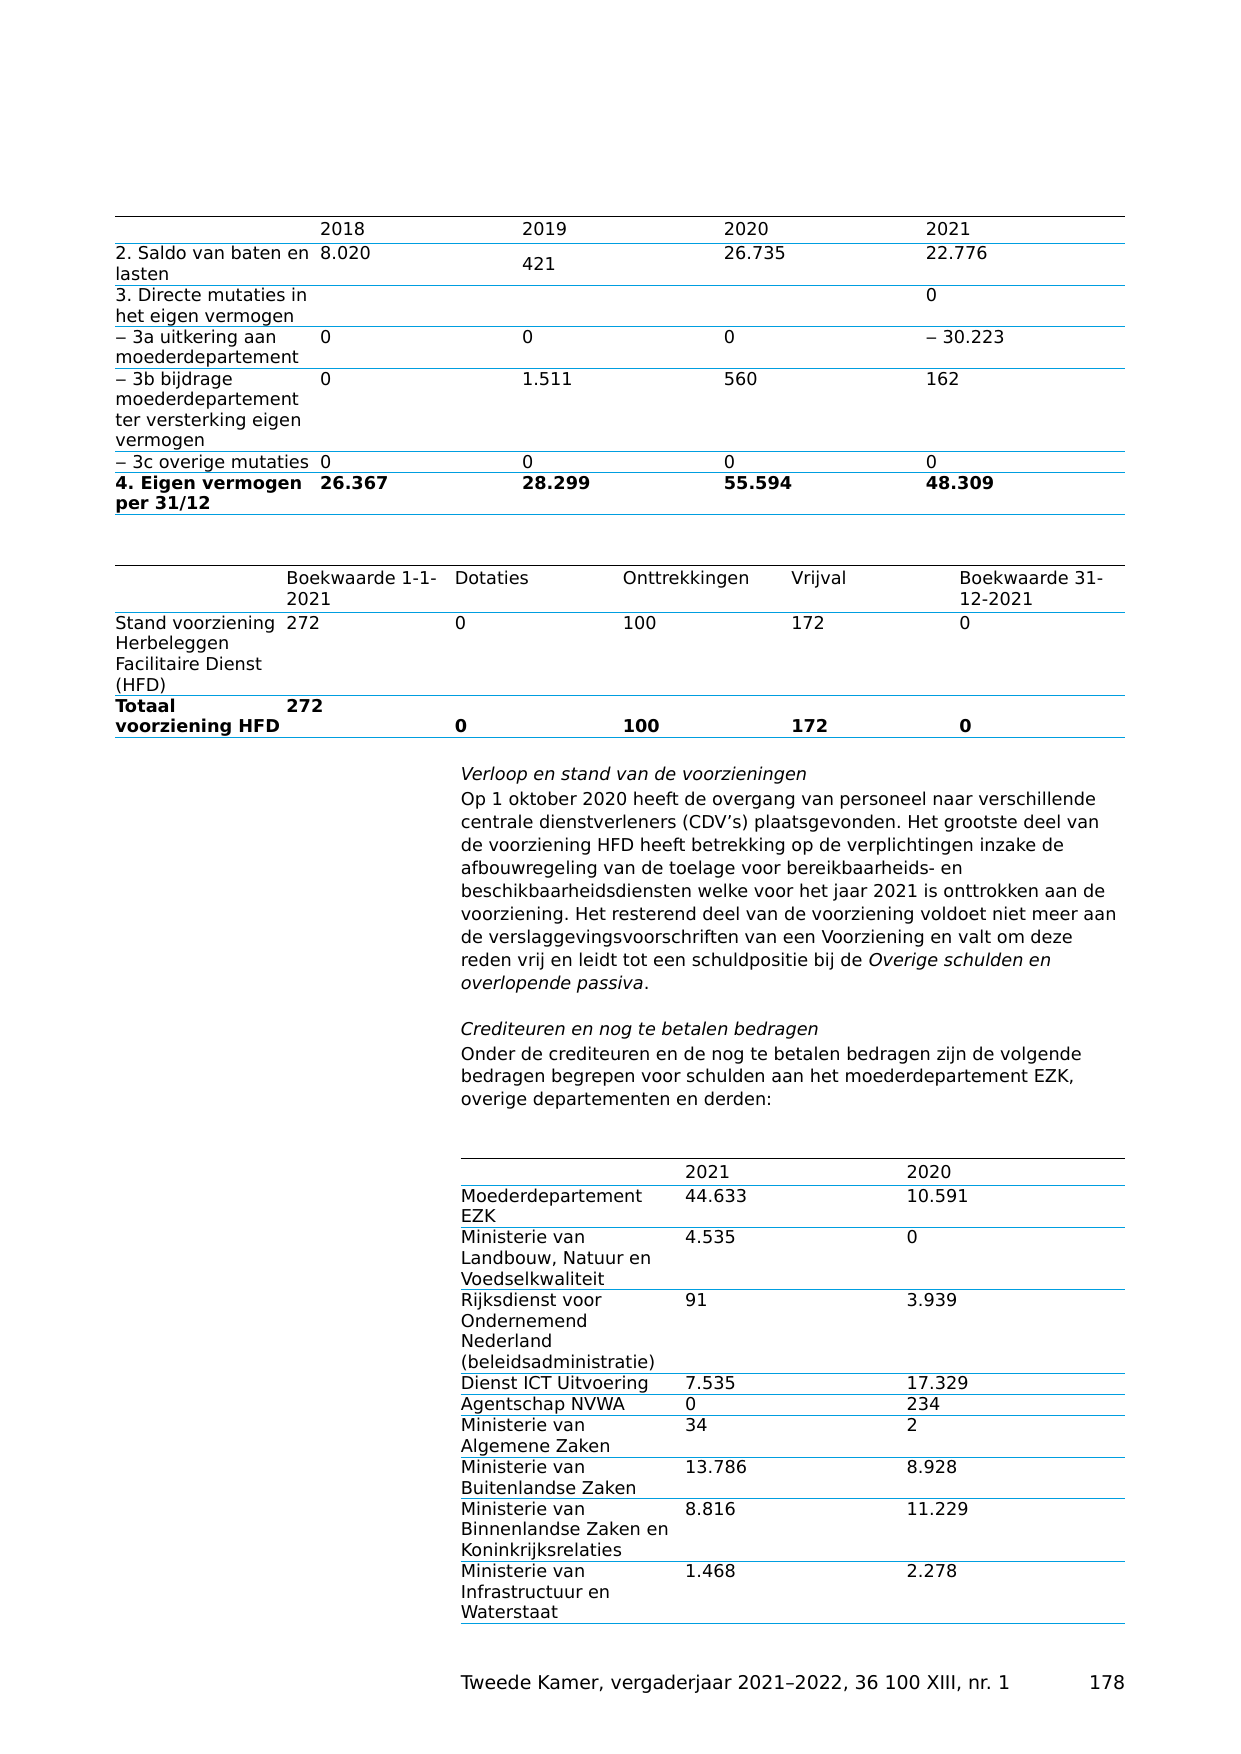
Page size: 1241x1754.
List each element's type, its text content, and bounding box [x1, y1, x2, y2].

table_cell [115, 566, 283, 612]
table_cell 272 [283, 696, 452, 737]
table_cell 55.594 [721, 473, 923, 514]
table_cell Ministerie van Buitenlandse Zaken [461, 1458, 682, 1498]
table_cell 560 [721, 369, 923, 451]
table_cell 172 [788, 696, 956, 737]
table_cell ‒ 3a uitkering aan moederdepartement [115, 327, 317, 368]
table_cell Ministerie van Landbouw, Natuur en Voedselkwaliteit [461, 1228, 682, 1289]
table_cell 162 [923, 369, 1125, 451]
text Op 1 oktober 2020 heeft de overgang van personeel naar verschillende centrale dienstverleners (CDV’s) plaatsgevonden. Het grootste deel van de voorziening HFD heeft betrekking op de verplichtingen inzake de afbouwregeling van de toelage voor bereikbaarheids- en beschikbaarheidsdiensten welke voor het jaar 2021 is onttrokken aan de voorziening. Het resterend deel van de voorziening voldoet niet meer aan de verslaggevingsvoorschriften van een Voorziening en valt om deze reden vrij en leidt tot een schuldpositie bij de Overige schulden en overlopende passiva. [461, 787, 1125, 994]
table_cell 4.535 [682, 1228, 903, 1289]
table_cell ‒ 30.223 [923, 327, 1125, 368]
table_cell Ministerie van Binnenlandse Zaken en Koninkrijksrelaties [461, 1499, 682, 1561]
table_cell Onttrekkingen [620, 566, 788, 612]
table_cell 3.939 [904, 1290, 1125, 1372]
table_cell 2.278 [904, 1562, 1125, 1623]
table_cell 0 [452, 613, 620, 695]
table_cell 2021 [923, 217, 1125, 243]
table_cell [519, 286, 721, 326]
table_cell 0 [904, 1228, 1125, 1289]
table_cell 7.535 [682, 1374, 903, 1393]
table_cell 0 [317, 452, 519, 472]
table_cell 234 [904, 1395, 1125, 1415]
table_cell 0 [519, 452, 721, 472]
table_cell 34 [682, 1416, 903, 1456]
table_cell 0 [452, 696, 620, 737]
table_cell 100 [620, 613, 788, 695]
table_cell 421 [519, 244, 721, 284]
table_cell 28.299 [519, 473, 721, 514]
table_cell 2020 [904, 1159, 1125, 1185]
table_cell Boekwaarde 1-1-2021 [283, 566, 452, 612]
table_cell Agentschap NVWA [461, 1395, 682, 1415]
table_cell 11.229 [904, 1499, 1125, 1561]
table_cell [721, 286, 923, 326]
table_cell 91 [682, 1290, 903, 1372]
table_cell 1.511 [519, 369, 721, 451]
table_cell [317, 286, 519, 326]
text Onder de crediteuren en de nog te betalen bedragen zijn de volgende bedragen begrepen voor schulden aan het moederdepartement EZK, overige departementen en derden: [461, 1042, 1125, 1110]
table_cell 0 [956, 613, 1125, 695]
table_cell 2. Saldo van baten en lasten [115, 244, 317, 284]
table_cell 0 [682, 1395, 903, 1415]
table_header Tabel 93 Crediteuren en nog te betalen bedragen (bedragen x 1.000) [461, 1133, 1125, 1158]
table_cell ‒ 3b bijdrage moederdepartement ter versterking eigen vermogen [115, 369, 317, 451]
table_cell 2020 [721, 217, 923, 243]
table_cell 0 [923, 286, 1125, 326]
table_cell 0 [721, 452, 923, 472]
table_cell 0 [721, 327, 923, 368]
table_cell 26.735 [721, 244, 923, 284]
table_cell Ministerie van Infrastructuur en Waterstaat [461, 1562, 682, 1623]
table_cell 8.928 [904, 1458, 1125, 1498]
table_cell 0 [519, 327, 721, 368]
table_header Tabel 92 Verloop en stand van de voorzieningen (bedragen x € 1.000) [115, 540, 1125, 564]
table_cell 272 [283, 613, 452, 695]
table_cell Ministerie van Algemene Zaken [461, 1416, 682, 1456]
table_cell 44.633 [682, 1186, 903, 1227]
text Verloop en stand van de voorzieningen [461, 762, 1125, 785]
table_cell 3. Directe mutaties in het eigen vermogen [115, 286, 317, 326]
table_cell 2019 [519, 217, 721, 243]
table_cell Rijksdienst voor Ondernemend Nederland (beleidsadministratie) [461, 1290, 682, 1372]
table_cell ‒ 3c overige mutaties [115, 452, 317, 472]
table_cell 22.776 [923, 244, 1125, 284]
table_cell 1.468 [682, 1562, 903, 1623]
table_cell [461, 1159, 682, 1185]
table_cell 8.020 [317, 244, 519, 284]
table_cell 0 [317, 369, 519, 451]
table_cell Vrijval [788, 566, 956, 612]
table_header Tabel 91 Vermogensontwikkeling (bedragen x € 1.000) [115, 191, 1125, 216]
table_cell Dotaties [452, 566, 620, 612]
table_cell 0 [317, 327, 519, 368]
table_cell Moederdepartement EZK [461, 1186, 682, 1227]
table_cell Totaal voorziening HFD [115, 696, 283, 737]
text Crediteuren en nog te betalen bedragen [461, 1017, 1125, 1039]
table_cell 0 [956, 696, 1125, 737]
table_cell 48.309 [923, 473, 1125, 514]
table_cell Dienst ICT Uitvoering [461, 1374, 682, 1393]
table_cell 2 [904, 1416, 1125, 1456]
table_cell Stand voorziening Herbeleggen Facilitaire Dienst (HFD) [115, 613, 283, 695]
table_cell 100 [620, 696, 788, 737]
table_cell 2018 [317, 217, 519, 243]
table_cell 2021 [682, 1159, 903, 1185]
table_cell 26.367 [317, 473, 519, 514]
table_cell 8.816 [682, 1499, 903, 1561]
table_cell 17.329 [904, 1374, 1125, 1393]
table_cell [115, 217, 317, 243]
table_cell 0 [923, 452, 1125, 472]
table_cell 172 [788, 613, 956, 695]
table_cell 10.591 [904, 1186, 1125, 1227]
table_cell 4. Eigen vermogen per 31/12 [115, 473, 317, 514]
table_cell Boekwaarde 31-12-2021 [956, 566, 1125, 612]
table_cell 13.786 [682, 1458, 903, 1498]
